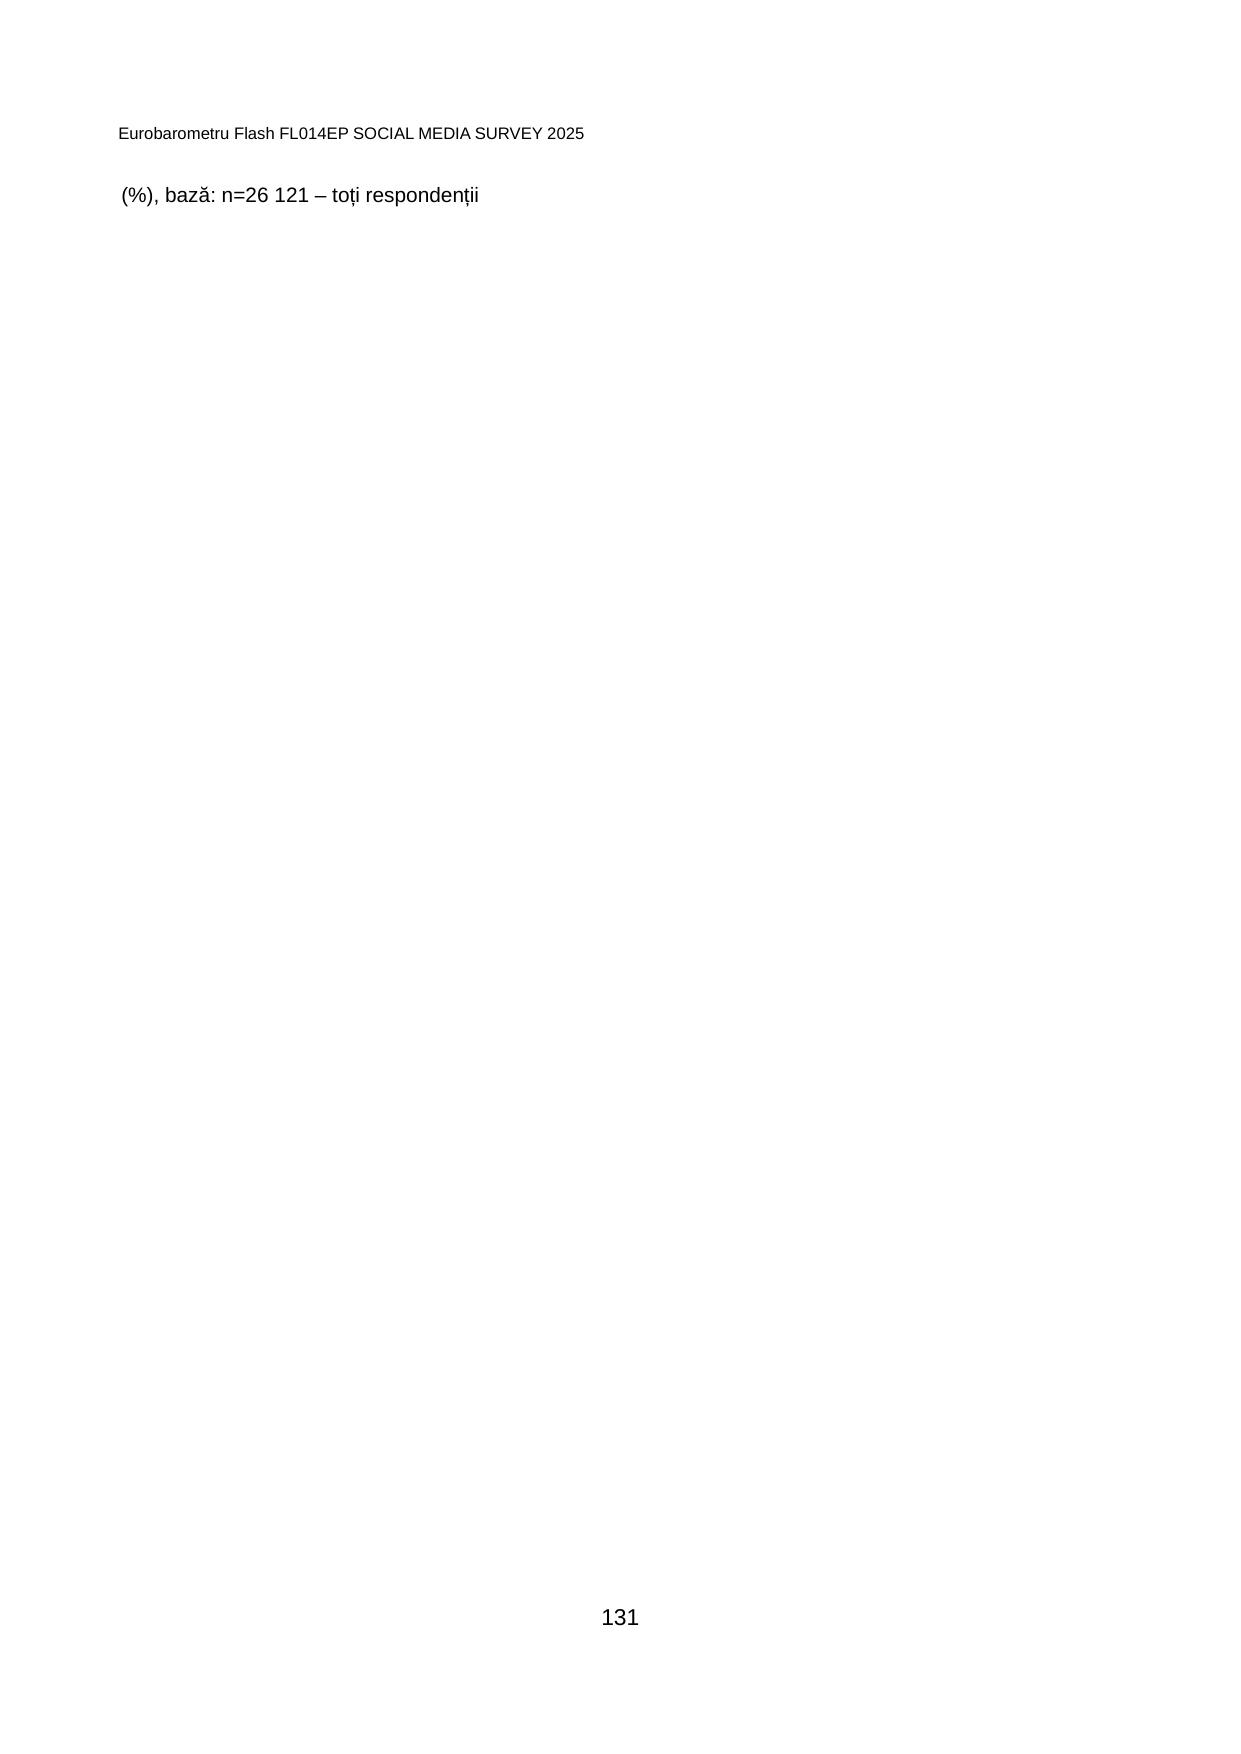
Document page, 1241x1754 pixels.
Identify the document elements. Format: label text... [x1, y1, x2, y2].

table_cell (%), bază: n=26 121 – toți respondenții [118, 179, 1123, 211]
